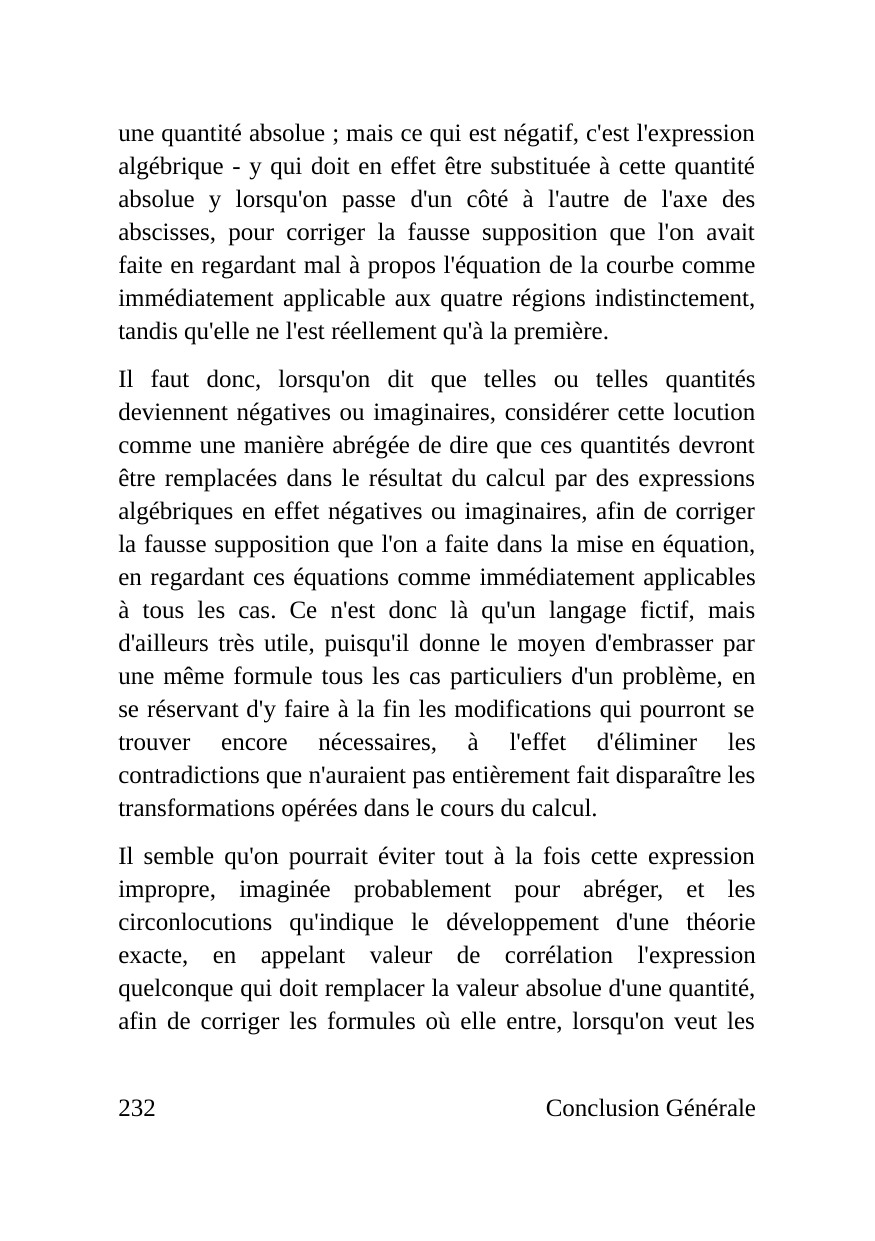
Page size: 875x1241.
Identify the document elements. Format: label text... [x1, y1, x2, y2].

text Il faut donc, lorsqu'on dit que telles ou telles quantités deviennent négatives ou imaginaires, considérer cette locution comme une manière abrégée de dire que ces quantités devront être remplacées dans le résultat du calcul par des expressions algébriques en effet négatives ou imaginaires, afin de corriger la fausse supposition que l'on a faite dans la mise en équation, en regardant ces équations comme immédiatement applicables à tous les cas. Ce n'est donc là qu'un langage fictif, mais d'ailleurs très utile, puisqu'il donne le moyen d'embrasser par une même formule tous les cas particuliers d'un problème, en se réservant d'y faire à la fin les modifications qui pourront se trouver encore nécessaires, à l'effet d'éliminer les contradictions que n'auraient pas entièrement fait disparaître les transformations opérées dans le cours du calcul. [118, 364, 756, 822]
text une quantité absolue ; mais ce qui est négatif, c'est l'expression algébrique - y qui doit en effet être substituée à cette quantité absolue y lorsqu'on passe d'un côté à l'autre de l'axe des abscisses, pour corriger la fausse supposition que l'on avait faite en regardant mal à propos l'équation de la courbe comme immédiatement applicable aux quatre régions indistinctement, tandis qu'elle ne l'est réellement qu'à la première. [118, 118, 756, 345]
text Il semble qu'on pourrait éviter tout à la fois cette expression impropre, imaginée probablement pour abréger, et les circonlocutions qu'indique le développement d'une théorie exacte, en appelant valeur de corrélation l'expression quelconque qui doit remplacer la valeur absolue d'une quantité, afin de corriger les formules où elle entre, lorsqu'on veut les [118, 841, 756, 1034]
